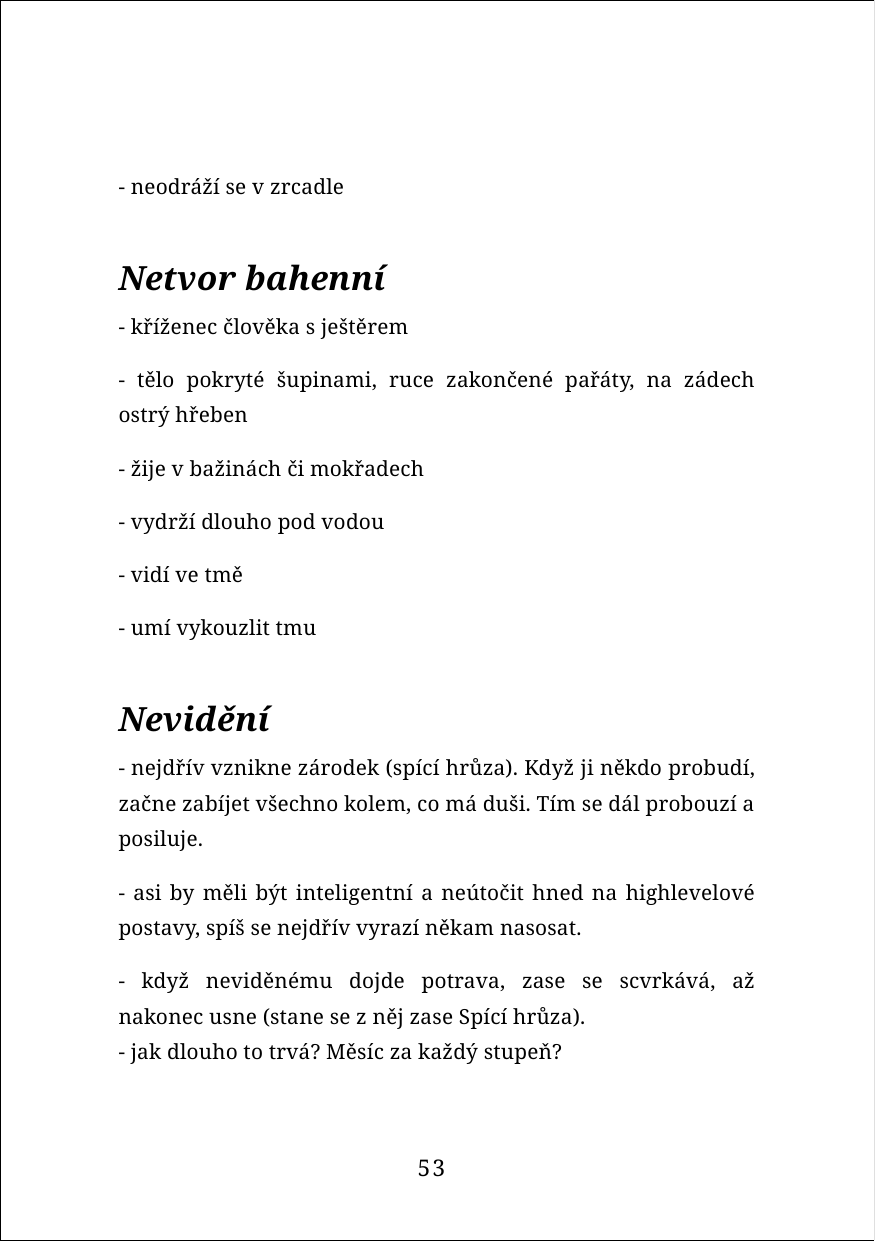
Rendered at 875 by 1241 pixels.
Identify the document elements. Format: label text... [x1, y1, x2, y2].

text - vidí ve tmě [118, 560, 756, 589]
text - vydrží dlouho pod vodou [118, 507, 756, 535]
text - žije v bažinách či mokřadech [118, 454, 756, 482]
text - neodráží se v zrcadle [118, 172, 756, 200]
text - kříženec člověka s ještěrem [118, 312, 756, 340]
text - když neviděnému dojde potrava, zase se scvrkává, až nakonec usne (stane se z něj zase Spící hrůza). - jak dlouho to trvá? Měsíc za každý stupeň? [118, 966, 756, 1066]
text - tělo pokryté šupinami, ruce zakončené pařáty, na zádech ostrý hřeben [118, 365, 756, 429]
text - asi by měli být inteligentní a neútočit hned na highlevelové postavy, spíš se nejdřív vyrazí někam nasosat. [118, 878, 756, 942]
text - nejdřív vznikne zárodek (spící hrůza). Když ji někdo probudí, začne zabíjet všechno kolem, co má duši. Tím se dál probouzí a posiluje. [118, 753, 756, 853]
text - umí vykouzlit tmu [118, 613, 756, 642]
subtitle Nevidění [118, 696, 756, 742]
subtitle Netvor bahenní [118, 254, 756, 300]
